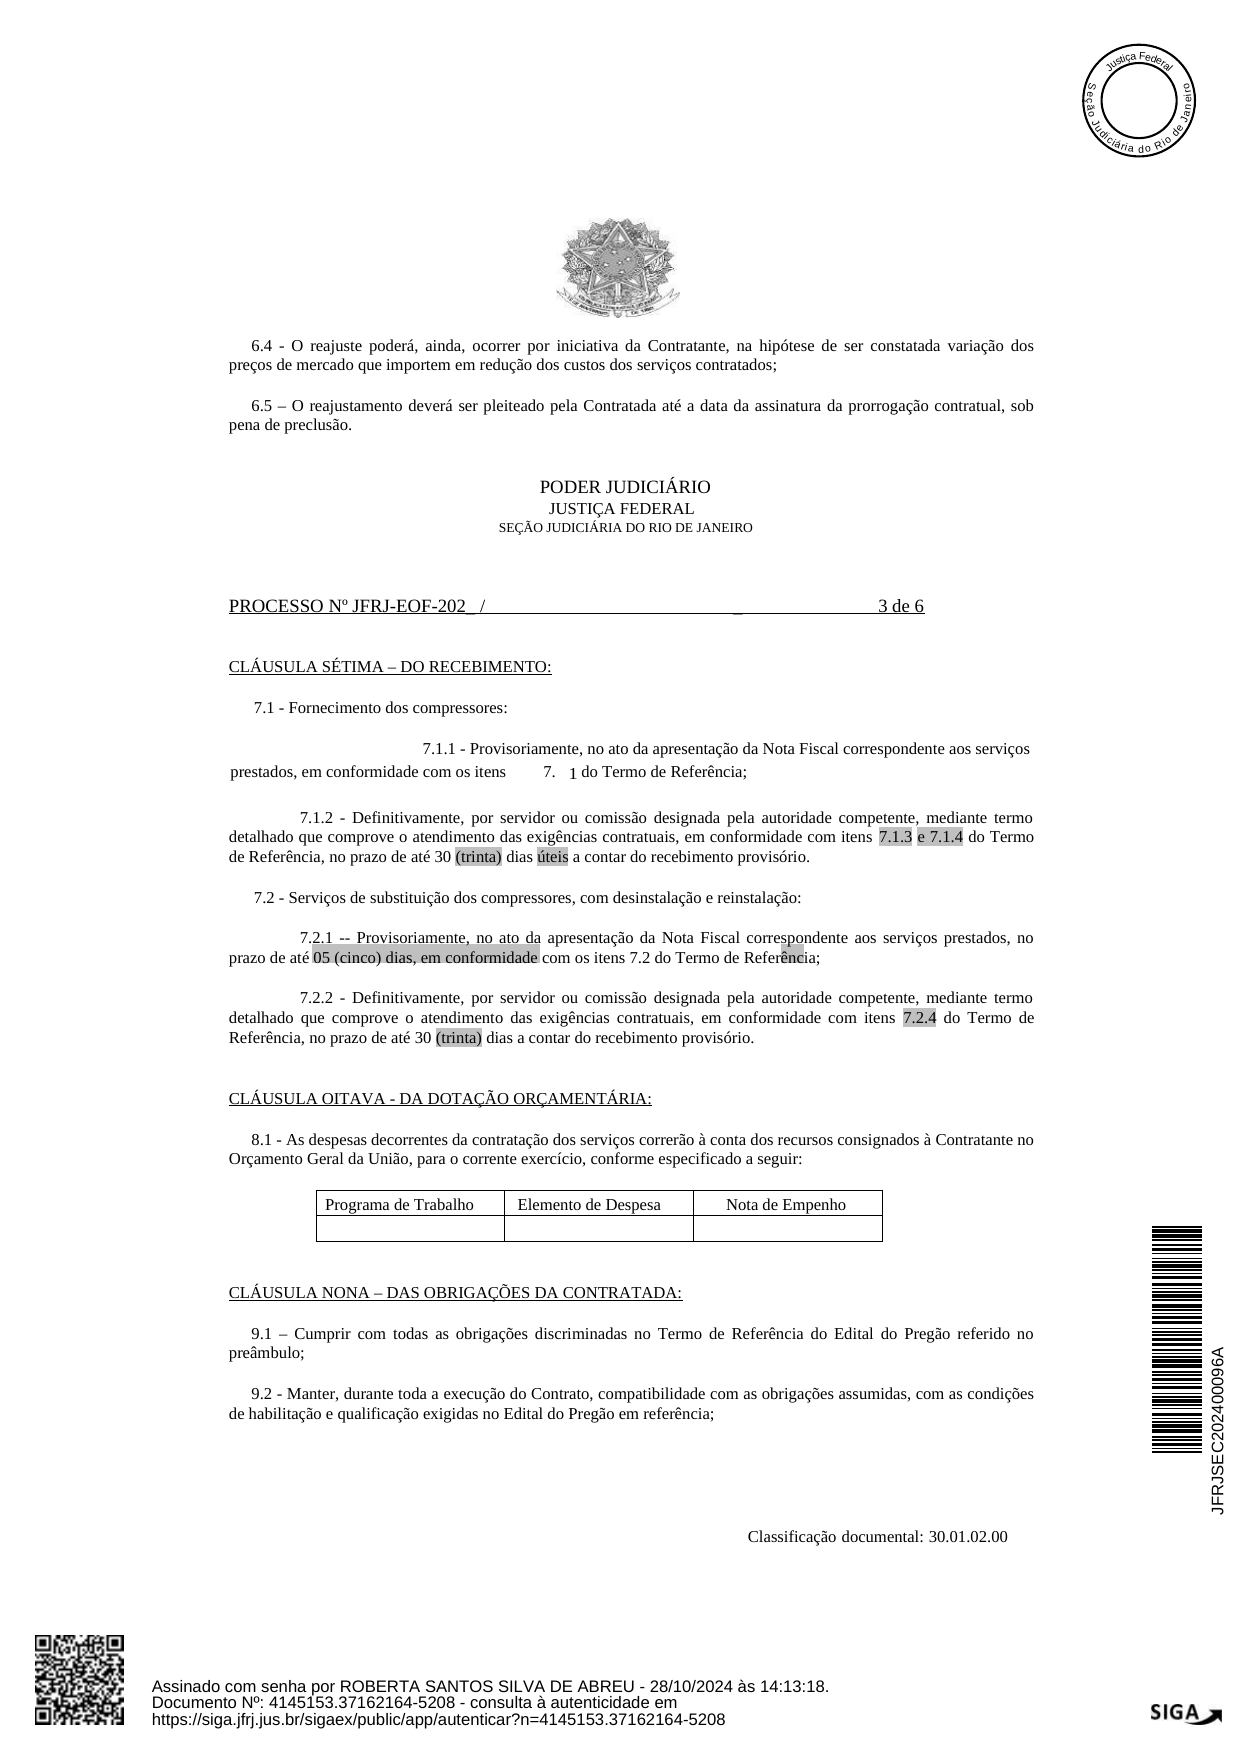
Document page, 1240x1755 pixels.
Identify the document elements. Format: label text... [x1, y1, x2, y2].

table_header Nota de Empenho [694, 1191, 882, 1215]
text 7.2.2 - Definitivamente, por servidor ou comissão designada pela autoridade competente, mediante termo detalhado que comprove o atendimento das exigências contratuais, em conformidade com itens 7.2.4 do Termo de Referência, no prazo de até 30 (trinta) dias a contar do recebimento provisório. [229, 988, 1034, 1047]
text 7.1.2 - Definitivamente, por servidor ou comissão designada pela autoridade competente, mediante termo detalhado que comprove o atendimento das exigências contratuais, em conformidade com itens 7.1.3 e 7.1.4 do Termo de Referência, no prazo de até 30 (trinta) dias úteis a contar do recebimento provisório. [229, 807, 1034, 866]
text 9.1 – Cumprir com todas as obrigações discriminadas no Termo de Referência do Edital do Pregão referido no preâmbulo; [229, 1324, 1034, 1362]
table_cell [694, 1216, 882, 1241]
text 7.2.1 -- Provisoriamente, no ato da apresentação da Nota Fiscal correspondente aos serviços prestados, no prazo de até 05 (cinco) dias, em conformidade com os itens 7.2 do Termo de Referência; [229, 928, 1034, 967]
table_cell [505, 1216, 693, 1241]
text JUSTIÇA FEDERAL [344, 499, 904, 518]
subtitle PODER JUDICIÁRIO [230, 476, 1025, 498]
text 6.4 - O reajuste poderá, ainda, ocorrer por iniciativa da Contratante, na hipótese de ser constatada variação dos preços de mercado que importem em redução dos custos dos serviços contratados; [229, 335, 1034, 374]
text CLÁUSULA NONA – DAS OBRIGAÇÕES DA CONTRATADA: [229, 1283, 1045, 1302]
table_header Elemento de Despesa [505, 1191, 693, 1215]
text 7.1.1 - Provisoriamente, no ato da apresentação da Nota Fiscal correspondente aos serviços [230, 738, 1034, 758]
table_cell [317, 1216, 504, 1241]
text 7.1 - Fornecimento dos compressores: [254, 698, 1034, 717]
table_cell [228, 783, 1024, 807]
table_header do Termo de Referência; [569, 759, 1024, 783]
text CLÁUSULA SÉTIMA – DO RECEBIMENTO: [229, 657, 1045, 676]
table_header prestados, em conformidade com os itens [228, 759, 543, 783]
table_header Programa de Trabalho [317, 1191, 504, 1215]
text 6.5 – O reajustamento deverá ser pleiteado pela Contratada até a data da assinatura da prorrogação contratual, sob pena de preclusão. [229, 396, 1034, 434]
text CLÁUSULA OITAVA - DA DOTAÇÃO ORÇAMENTÁRIA: [229, 1088, 1045, 1108]
text 7.2 - Serviços de substituição dos compressores, com desinstalação e reinstalação: [254, 887, 1034, 907]
table_header 7. [544, 759, 569, 783]
text SEÇÃO JUDICIÁRIA DO RIO DE JANEIRO [230, 520, 1025, 536]
text 9.2 - Manter, durante toda a execução do Contrato, compatibilidade com as obrigações assumidas, com as condições de habilitação e qualificação exigidas no Edital do Pregão em referência; [229, 1384, 1034, 1423]
text 8.1 - As despesas decorrentes da contratação dos serviços correrão à conta dos recursos consignados à Contratante no Orçamento Geral da União, para o corrente exercício, conforme especificado a seguir: [229, 1129, 1034, 1168]
text PROCESSO Nº JFRJ-EOF-202_ / _ 3 de 6 [229, 595, 1045, 616]
